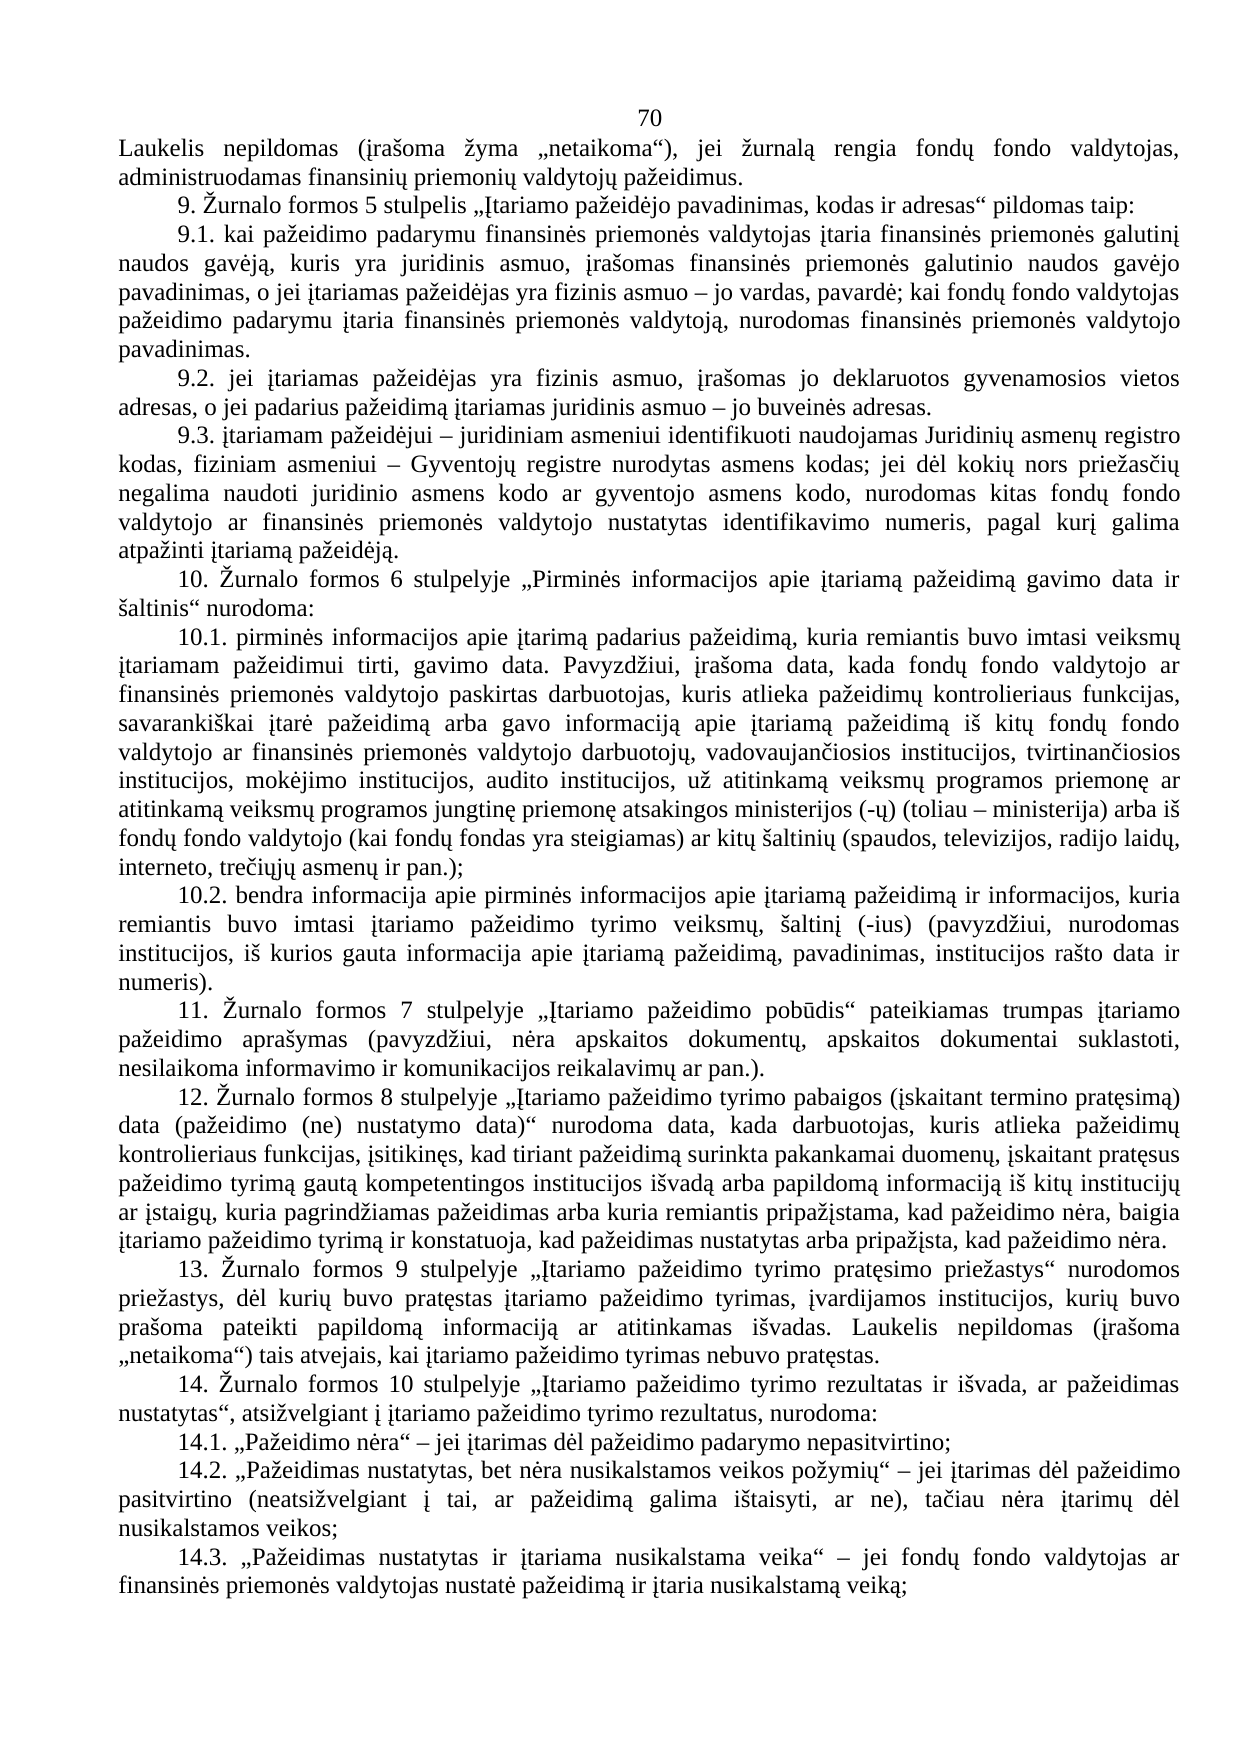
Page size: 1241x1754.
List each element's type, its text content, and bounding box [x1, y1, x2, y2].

text 14.2. „Pažeidimas nustatytas, bet nėra nusikalstamos veikos požymių“ – jei įtarimas dėl pažeidimo pasitvirtino (neatsižvelgiant į tai, ar pažeidimą galima ištaisyti, ar ne), tačiau nėra įtarimų dėl nusikalstamos veikos; [118, 1455, 1181, 1542]
text 13. Žurnalo formos 9 stulpelyje „Įtariamo pažeidimo tyrimo pratęsimo priežastys“ nurodomos priežastys, dėl kurių buvo pratęstas įtariamo pažeidimo tyrimas, įvardijamos institucijos, kurių buvo prašoma pateikti papildomą informaciją ar atitinkamas išvadas. Laukelis nepildomas (įrašoma „netaikoma“) tais atvejais, kai įtariamo pažeidimo tyrimas nebuvo pratęstas. [118, 1254, 1181, 1369]
text 14.3. „Pažeidimas nustatytas ir įtariama nusikalstama veika“ – jei fondų fondo valdytojas ar finansinės priemonės valdytojas nustatė pažeidimą ir įtaria nusikalstamą veiką; [118, 1542, 1181, 1599]
text 14. Žurnalo formos 10 stulpelyje „Įtariamo pažeidimo tyrimo rezultatas ir išvada, ar pažeidimas nustatytas“, atsižvelgiant į įtariamo pažeidimo tyrimo rezultatus, nurodoma: [118, 1369, 1181, 1427]
text 9. Žurnalo formos 5 stulpelis „Įtariamo pažeidėjo pavadinimas, kodas ir adresas“ pildomas taip: [118, 190, 1181, 219]
text Laukelis nepildomas (įrašoma žyma „netaikoma“), jei žurnalą rengia fondų fondo valdytojas, administruodamas finansinių priemonių valdytojų pažeidimus. [118, 133, 1181, 190]
text 10. Žurnalo formos 6 stulpelyje „Pirminės informacijos apie įtariamą pažeidimą gavimo data ir šaltinis“ nurodoma: [118, 564, 1181, 622]
text 11. Žurnalo formos 7 stulpelyje „Įtariamo pažeidimo pobūdis“ pateikiamas trumpas įtariamo pažeidimo aprašymas (pavyzdžiui, nėra apskaitos dokumentų, apskaitos dokumentai suklastoti, nesilaikoma informavimo ir komunikacijos reikalavimų ar pan.). [118, 995, 1181, 1082]
text 12. Žurnalo formos 8 stulpelyje „Įtariamo pažeidimo tyrimo pabaigos (įskaitant termino pratęsimą) data (pažeidimo (ne) nustatymo data)“ nurodoma data, kada darbuotojas, kuris atlieka pažeidimų kontrolieriaus funkcijas, įsitikinęs, kad tiriant pažeidimą surinkta pakankamai duomenų, įskaitant pratęsus pažeidimo tyrimą gautą kompetentingos institucijos išvadą arba papildomą informaciją iš kitų institucijų ar įstaigų, kuria pagrindžiamas pažeidimas arba kuria remiantis pripažįstama, kad pažeidimo nėra, baigia įtariamo pažeidimo tyrimą ir konstatuoja, kad pažeidimas nustatytas arba pripažįsta, kad pažeidimo nėra. [118, 1082, 1181, 1254]
text 9.3. įtariamam pažeidėjui – juridiniam asmeniui identifikuoti naudojamas Juridinių asmenų registro kodas, fiziniam asmeniui – Gyventojų registre nurodytas asmens kodas; jei dėl kokių nors priežasčių negalima naudoti juridinio asmens kodo ar gyventojo asmens kodo, nurodomas kitas fondų fondo valdytojo ar finansinės priemonės valdytojo nustatytas identifikavimo numeris, pagal kurį galima atpažinti įtariamą pažeidėją. [118, 420, 1181, 564]
text 9.1. kai pažeidimo padarymu finansinės priemonės valdytojas įtaria finansinės priemonės galutinį naudos gavėją, kuris yra juridinis asmuo, įrašomas finansinės priemonės galutinio naudos gavėjo pavadinimas, o jei įtariamas pažeidėjas yra fizinis asmuo – jo vardas, pavardė; kai fondų fondo valdytojas pažeidimo padarymu įtaria finansinės priemonės valdytoją, nurodomas finansinės priemonės valdytojo pavadinimas. [118, 219, 1181, 363]
text 10.1. pirminės informacijos apie įtarimą padarius pažeidimą, kuria remiantis buvo imtasi veiksmų įtariamam pažeidimui tirti, gavimo data. Pavyzdžiui, įrašoma data, kada fondų fondo valdytojo ar finansinės priemonės valdytojo paskirtas darbuotojas, kuris atlieka pažeidimų kontrolieriaus funkcijas, savarankiškai įtarė pažeidimą arba gavo informaciją apie įtariamą pažeidimą iš kitų fondų fondo valdytojo ar finansinės priemonės valdytojo darbuotojų, vadovaujančiosios institucijos, tvirtinančiosios institucijos, mokėjimo institucijos, audito institucijos, už atitinkamą veiksmų programos priemonę ar atitinkamą veiksmų programos jungtinę priemonę atsakingos ministerijos (-ų) (toliau – ministerija) arba iš fondų fondo valdytojo (kai fondų fondas yra steigiamas) ar kitų šaltinių (spaudos, televizijos, radijo laidų, interneto, trečiųjų asmenų ir pan.); [118, 622, 1181, 880]
text 10.2. bendra informacija apie pirminės informacijos apie įtariamą pažeidimą ir informacijos, kuria remiantis buvo imtasi įtariamo pažeidimo tyrimo veiksmų, šaltinį (-ius) (pavyzdžiui, nurodomas institucijos, iš kurios gauta informacija apie įtariamą pažeidimą, pavadinimas, institucijos rašto data ir numeris). [118, 880, 1181, 995]
text 14.1. „Pažeidimo nėra“ – jei įtarimas dėl pažeidimo padarymo nepasitvirtino; [118, 1427, 1181, 1455]
text 9.2. jei įtariamas pažeidėjas yra fizinis asmuo, įrašomas jo deklaruotos gyvenamosios vietos adresas, o jei padarius pažeidimą įtariamas juridinis asmuo – jo buveinės adresas. [118, 363, 1181, 420]
